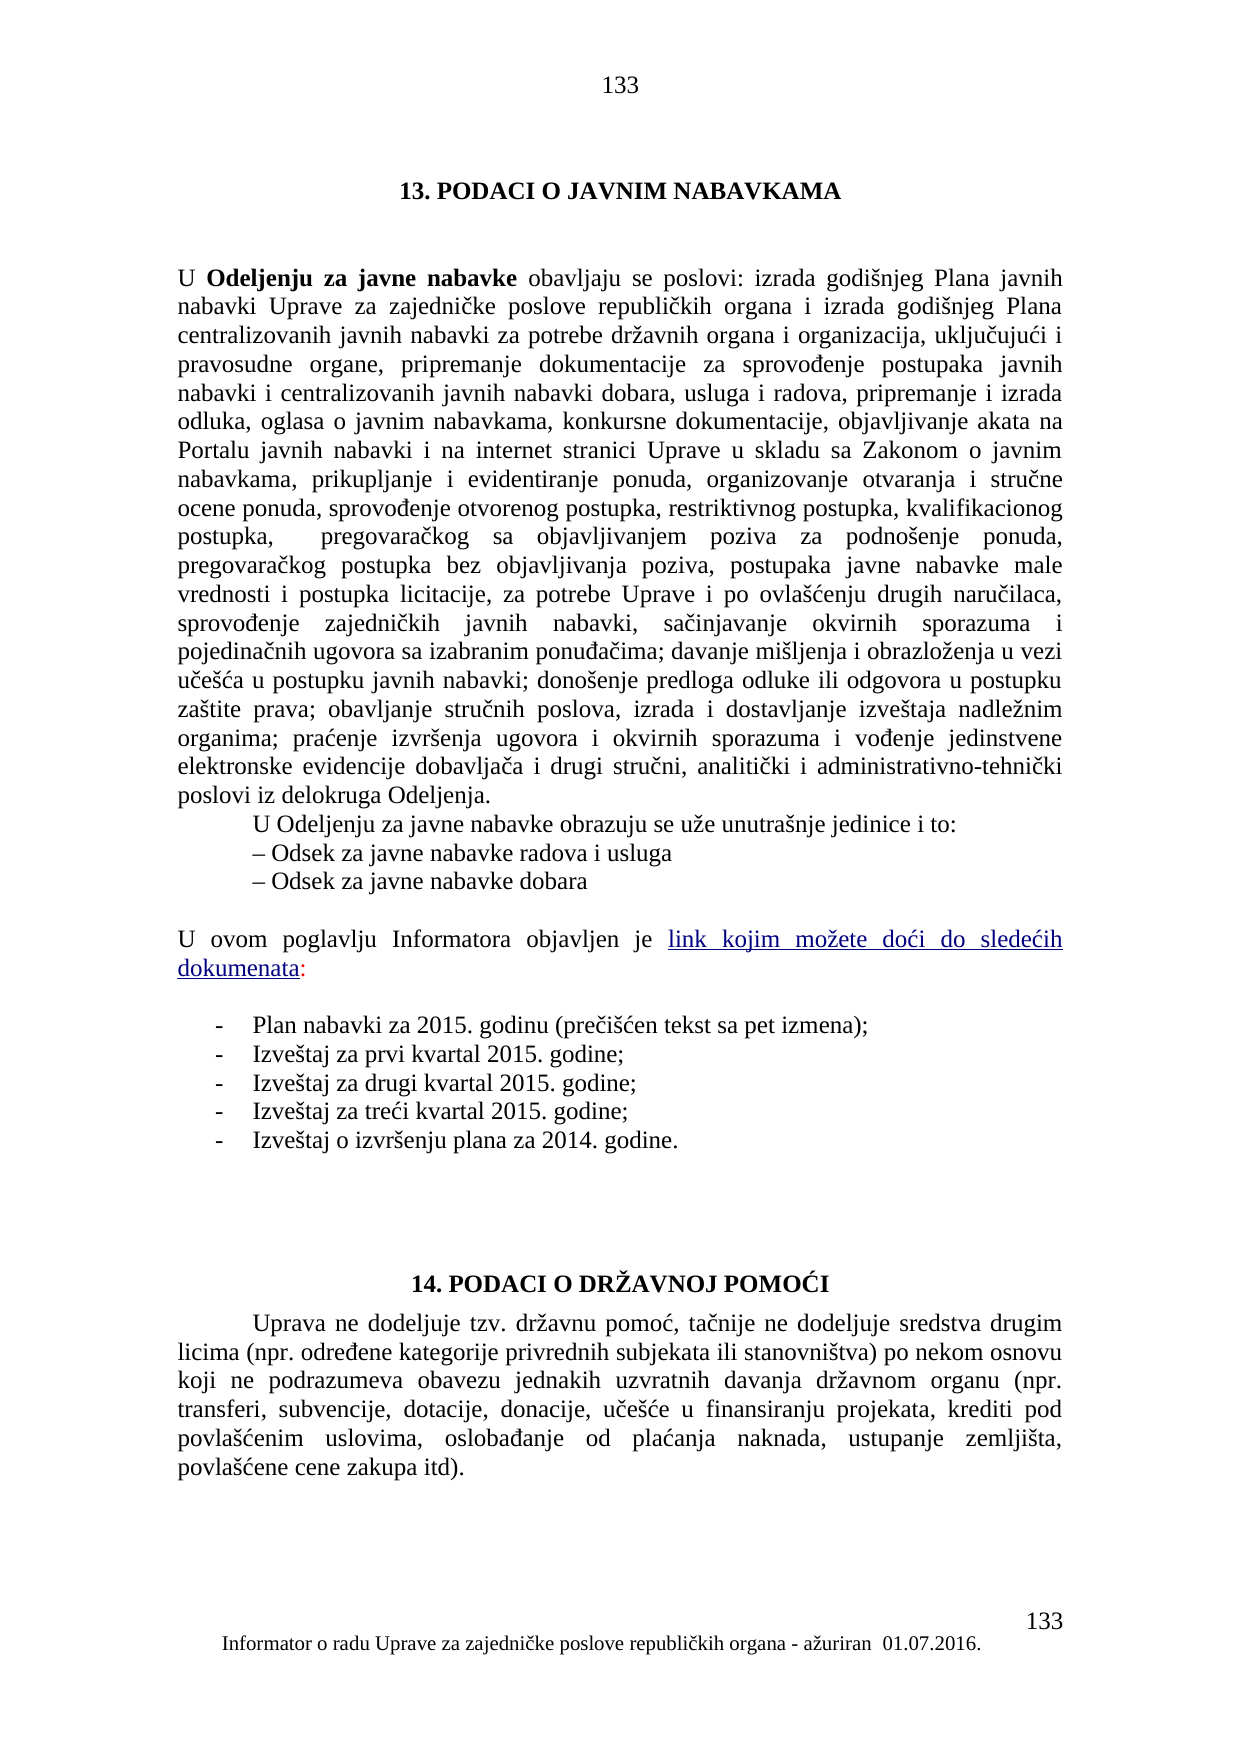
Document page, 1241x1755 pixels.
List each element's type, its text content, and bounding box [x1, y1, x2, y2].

list Izveštaj za prvi kvartal 2015. godine; [215, 1039, 1063, 1068]
text – Odsek za javne nabavke dobara [177, 866, 1063, 895]
list Plan nabavki za 2015. godinu (prečišćen tekst sa pet izmena); [215, 1010, 1063, 1039]
text – Odsek za javne nabavke radova i usluga [177, 838, 1063, 866]
list Izveštaj za drugi kvartal 2015. godine; [215, 1068, 1063, 1096]
text U Odelјenju za javne nabavke obavlјaju se poslovi: izrada godišnjeg Plana javnih nabavki Uprave za zajedničke poslove republičkih organa i izrada godišnjeg Plana centralizovanih javnih nabavki za potrebe državnih organa i organizacija, uklјučujući i pravosudne organe, pripremanje dokumentacije za sprovođenje postupaka javnih nabavki i centralizovanih javnih nabavki dobara, usluga i radova, pripremanje i izrada odluka, oglasa o javnim nabavkama, konkursne dokumentacije, objavlјivanje akata na Portalu javnih nabavki i na internet stranici Uprave u skladu sa Zakonom o javnim nabavkama, prikuplјanje i evidentiranje ponuda, organizovanje otvaranja i stručne ocene ponuda, sprovođenje otvorenog postupka, restriktivnog postupka, kvalifikacionog postupka, pregovaračkog sa objavlјivanjem poziva za podnošenje ponuda, pregovaračkog postupka bez objavlјivanja poziva, postupaka javne nabavke male vrednosti i postupka licitacije, za potrebe Uprave i po ovlašćenju drugih naručilaca, sprovođenje zajedničkih javnih nabavki, sačinjavanje okvirnih sporazuma i pojedinačnih ugovora sa izabranim ponuđačima; davanje mišlјenja i obrazloženja u vezi učešća u postupku javnih nabavki; donošenje predloga odluke ili odgovora u postupku zaštite prava; obavlјanje stručnih poslova, izrada i dostavlјanje izveštaja nadležnim organima; praćenje izvršenja ugovora i okvirnih sporazuma i vođenje jedinstvene elektronske evidencije dobavlјača i drugi stručni, analitički i administrativno-tehnički poslovi iz delokruga Odelјenja. [177, 263, 1063, 809]
text U ovom poglavlјu Informatora objavlјen je link kojim možete doći do sledećih dokumenata: [177, 924, 1063, 981]
text 13. PODACI O JAVNIM NABAVKAMA [177, 176, 1063, 205]
list Izveštaj za treći kvartal 2015. godine; [215, 1096, 1063, 1125]
text 14. PODACI O DRŽAVNOJ POMOĆI [177, 1269, 1063, 1298]
text U Odelјenju za javne nabavke obrazuju se uže unutrašnje jedinice i to: [177, 809, 1063, 838]
text Uprava ne dodelјuje tzv. državnu pomoć, tačnije ne dodelјuje sredstva drugim licima (npr. određene kategorije privrednih subjekata ili stanovništva) po nekom osnovu koji ne podrazumeva obavezu jednakih uzvratnih davanja državnom organu (npr. transferi, subvencije, dotacije, donacije, učešće u finansiranju projekata, krediti pod povlašćenim uslovima, oslobađanje od plaćanja naknada, ustupanje zemlјišta, povlašćene cene zakupa itd). [177, 1308, 1063, 1481]
list Izveštaj o izvršenju plana za 2014. godine. [215, 1125, 1063, 1154]
